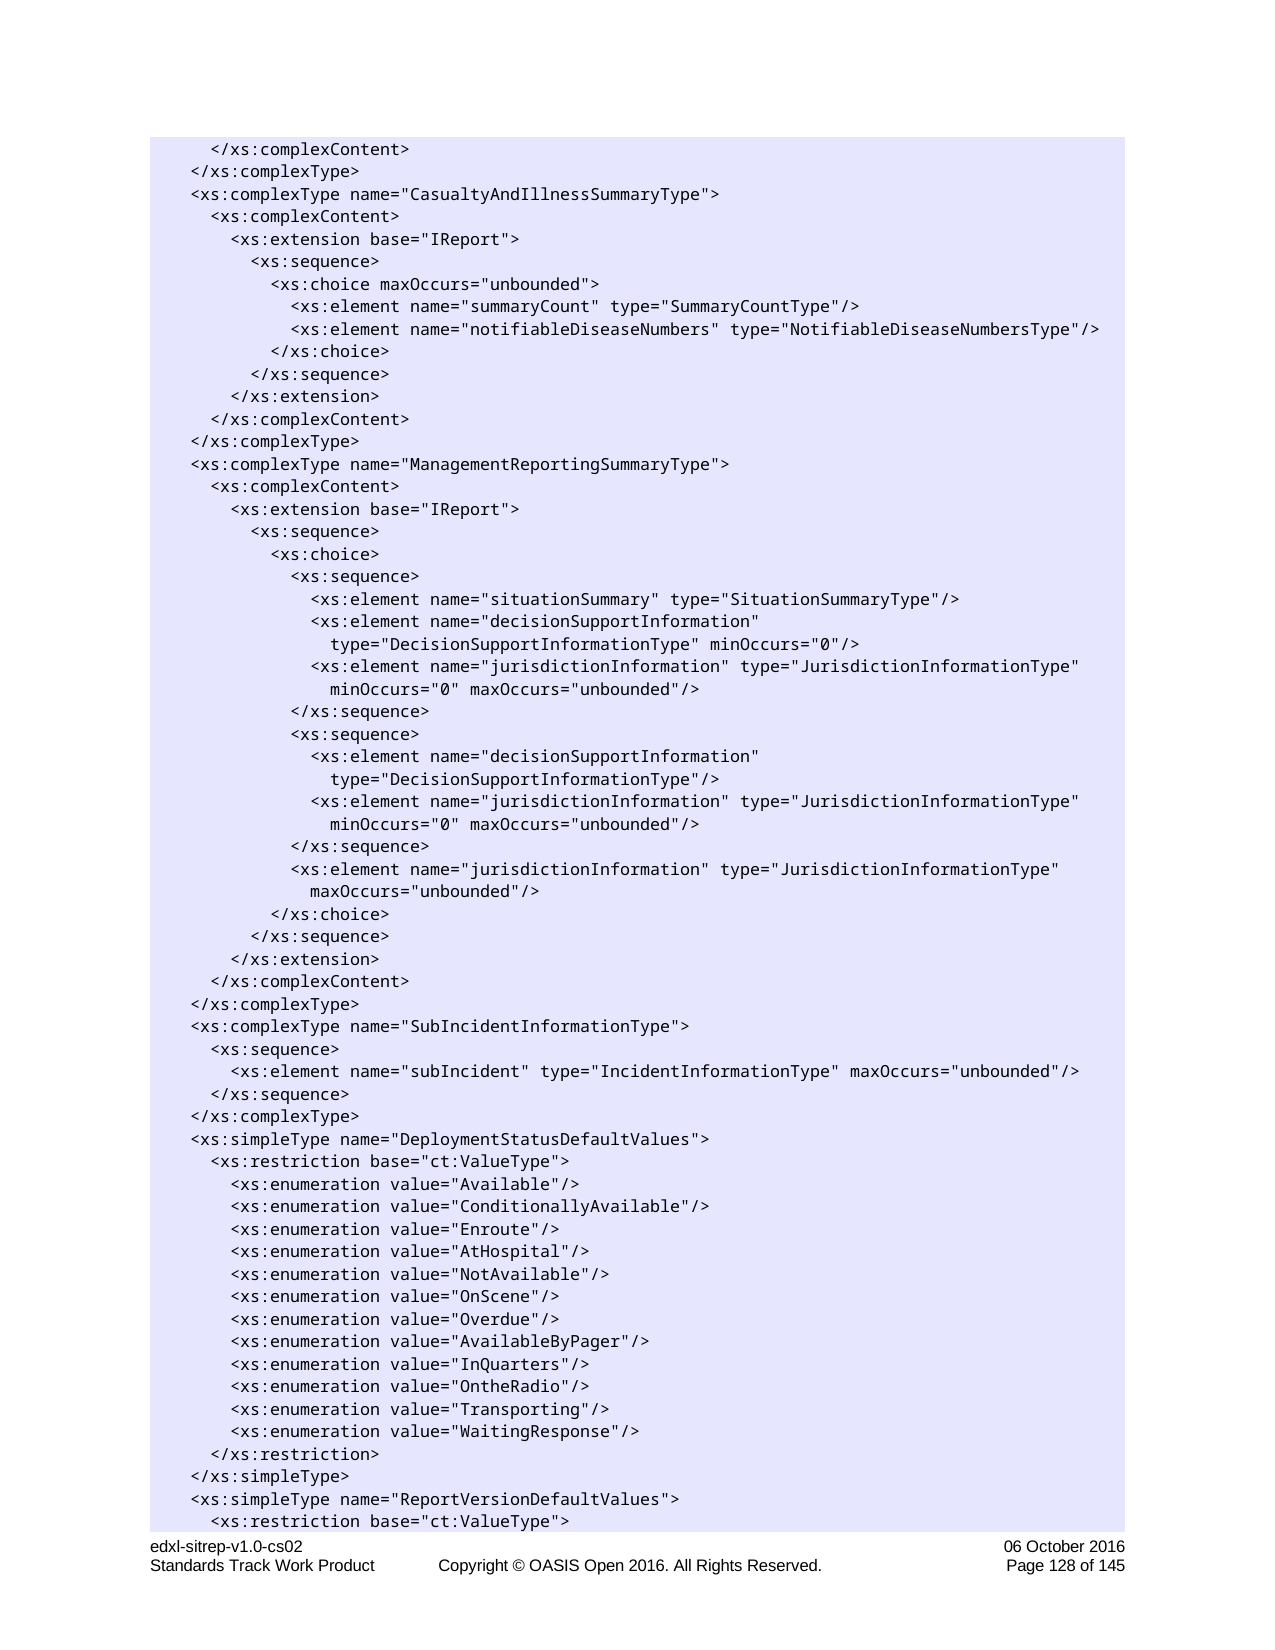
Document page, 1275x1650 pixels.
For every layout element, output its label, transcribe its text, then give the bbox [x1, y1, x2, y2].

text </xs:extension> [150, 947, 1125, 970]
text <xs:element name="situationSummary" type="SituationSummaryType"/> [150, 587, 1125, 610]
text </xs:restriction> [150, 1442, 1125, 1465]
text <xs:simpleType name="ReportVersionDefaultValues"> [150, 1487, 1125, 1510]
text minOccurs="0" maxOccurs="unbounded"/> [150, 812, 1125, 835]
text <xs:element name="decisionSupportInformation" [150, 610, 1125, 632]
text <xs:enumeration value="OnScene"/> [150, 1285, 1125, 1307]
text </xs:choice> [150, 902, 1125, 925]
text </xs:complexContent> [150, 407, 1125, 430]
text <xs:sequence> [150, 565, 1125, 587]
text </xs:complexType> [150, 430, 1125, 452]
text type="DecisionSupportInformationType"/> [150, 767, 1125, 790]
text <xs:element name="jurisdictionInformation" type="JurisdictionInformationType" [150, 655, 1125, 677]
text <xs:complexType name="ManagementReportingSummaryType"> [150, 452, 1125, 475]
text </xs:complexContent> [150, 970, 1125, 992]
text <xs:extension base="IReport"> [150, 227, 1125, 250]
text <xs:enumeration value="AtHospital"/> [150, 1240, 1125, 1262]
text </xs:sequence> [150, 835, 1125, 857]
text </xs:sequence> [150, 925, 1125, 947]
text <xs:enumeration value="WaitingResponse"/> [150, 1420, 1125, 1442]
text <xs:element name="subIncident" type="IncidentInformationType" maxOccurs="unbounded"/> [150, 1060, 1125, 1082]
text <xs:element name="jurisdictionInformation" type="JurisdictionInformationType" [150, 790, 1125, 812]
text </xs:simpleType> [150, 1465, 1125, 1487]
text </xs:sequence> [150, 700, 1125, 722]
text minOccurs="0" maxOccurs="unbounded"/> [150, 677, 1125, 700]
text <xs:enumeration value="InQuarters"/> [150, 1352, 1125, 1375]
text maxOccurs="unbounded"/> [150, 880, 1125, 902]
text <xs:enumeration value="Overdue"/> [150, 1307, 1125, 1330]
text <xs:enumeration value="Available"/> [150, 1172, 1125, 1195]
text <xs:choice maxOccurs="unbounded"> [150, 272, 1125, 295]
text <xs:sequence> [150, 722, 1125, 745]
text <xs:element name="decisionSupportInformation" [150, 745, 1125, 767]
text <xs:choice> [150, 542, 1125, 565]
text <xs:complexContent> [150, 475, 1125, 497]
text </xs:complexContent> [150, 137, 1125, 160]
text <xs:extension base="IReport"> [150, 497, 1125, 520]
text </xs:complexType> [150, 992, 1125, 1015]
text <xs:simpleType name="DeploymentStatusDefaultValues"> [150, 1127, 1125, 1150]
text <xs:enumeration value="ConditionallyAvailable"/> [150, 1195, 1125, 1217]
text <xs:enumeration value="AvailableByPager"/> [150, 1330, 1125, 1352]
text <xs:sequence> [150, 250, 1125, 272]
text <xs:complexType name="SubIncidentInformationType"> [150, 1015, 1125, 1037]
text <xs:sequence> [150, 1037, 1125, 1060]
text <xs:complexType name="CasualtyAndIllnessSummaryType"> [150, 182, 1125, 205]
text <xs:sequence> [150, 520, 1125, 542]
text </xs:choice> [150, 340, 1125, 362]
text <xs:complexContent> [150, 205, 1125, 227]
text </xs:extension> [150, 385, 1125, 407]
text <xs:restriction base="ct:ValueType"> [150, 1510, 1125, 1532]
text <xs:enumeration value="Enroute"/> [150, 1217, 1125, 1240]
text <xs:enumeration value="OntheRadio"/> [150, 1375, 1125, 1397]
text <xs:element name="summaryCount" type="SummaryCountType"/> [150, 295, 1125, 317]
text <xs:enumeration value="NotAvailable"/> [150, 1262, 1125, 1285]
text <xs:restriction base="ct:ValueType"> [150, 1150, 1125, 1172]
text <xs:element name="jurisdictionInformation" type="JurisdictionInformationType" [150, 857, 1125, 880]
text </xs:complexType> [150, 1105, 1125, 1127]
text </xs:sequence> [150, 1082, 1125, 1105]
text <xs:enumeration value="Transporting"/> [150, 1397, 1125, 1420]
text </xs:complexType> [150, 160, 1125, 182]
text </xs:sequence> [150, 362, 1125, 385]
text type="DecisionSupportInformationType" minOccurs="0"/> [150, 632, 1125, 655]
text <xs:element name="notifiableDiseaseNumbers" type="NotifiableDiseaseNumbersType"/> [150, 317, 1125, 340]
